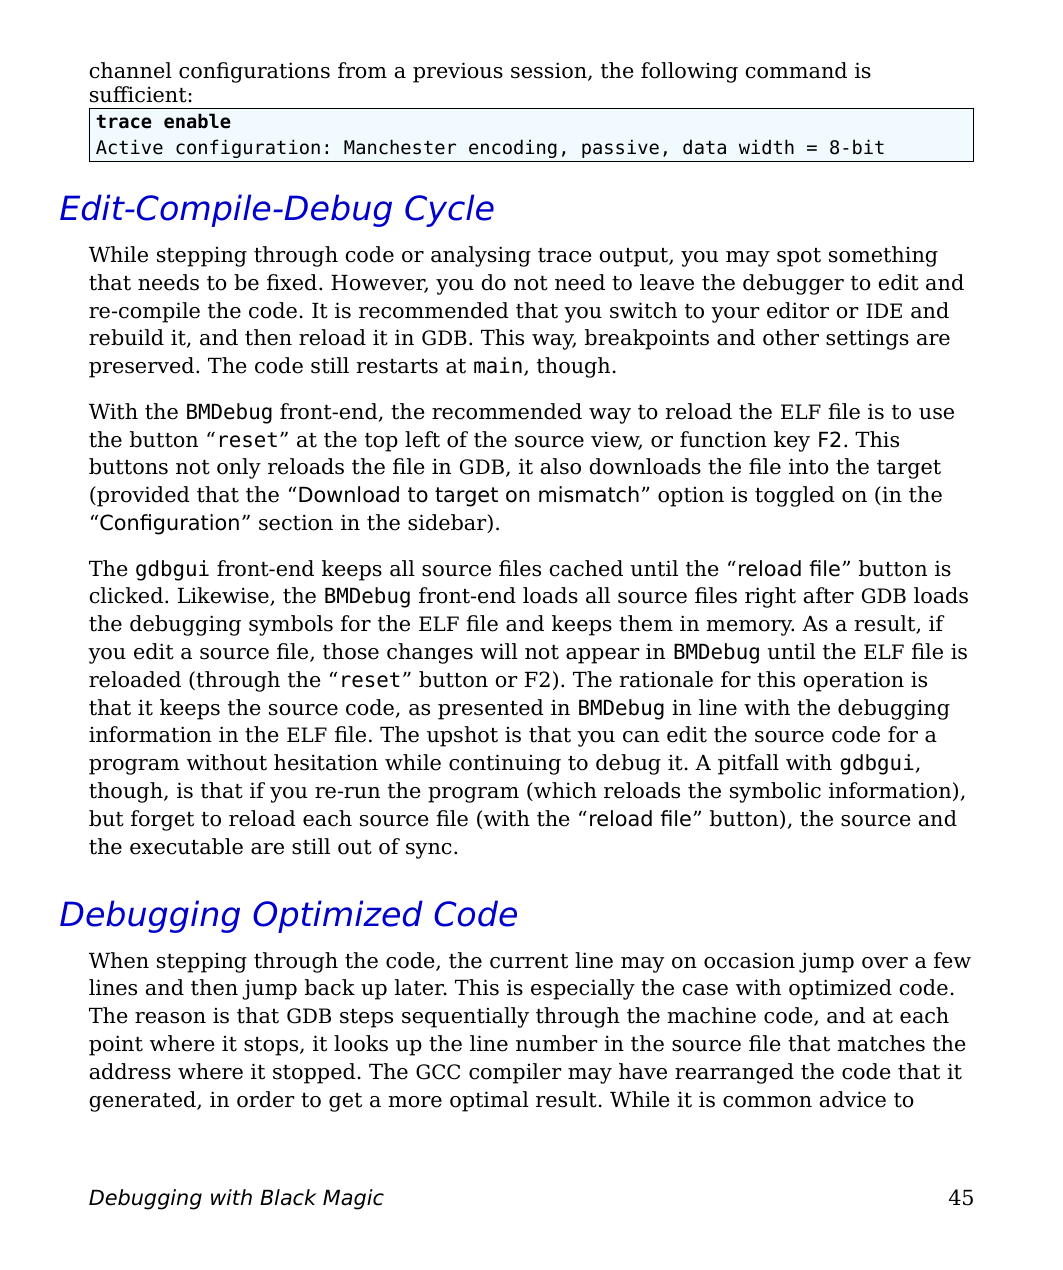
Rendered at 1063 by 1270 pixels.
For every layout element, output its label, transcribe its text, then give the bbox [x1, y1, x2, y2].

text With the BMDebug front-end, the recommended way to reload the ELF file is to use the button “reset” at the top left of the source view, or function key F2. This buttons not only reloads the file in GDB, it also downloads the file into the target (provided that the “Download to target on mismatch” option is toggled on (in the “Configuration” section in the sidebar). [88, 400, 974, 535]
text Active configuration: Manchester encoding, passive, data width = 8-bit [90, 133, 973, 161]
subtitle Debugging Optimized Code [59, 895, 974, 934]
text The gdbgui front-end keeps all source files cached until the “reload file” button is clicked. Likewise, the BMDebug front-end loads all source files right after GDB loads the debugging symbols for the ELF file and keeps them in memory. As a result, if you edit a source file, those changes will not appear in BMDebug until the ELF file is reloaded (through the “reset” button or F2). The rationale for this operation is that it keeps the source code, as presented in BMDebug in line with the debugging information in the ELF file. The upshot is that you can edit the source code for a program without hesitation while continuing to debug it. A pitfall with gdbgui, though, is that if you re-run the program (which reloads the symbolic information), but forget to reload each source file (with the “reload file” button), the source and the executable are still out of sync. [88, 557, 974, 859]
text channel configurations from a previous session, the following command is sufficient: [88, 59, 974, 108]
text While stepping through code or analysing trace output, you may spot something that needs to be fixed. However, you do not need to leave the debugger to edit and re-compile the code. It is recommended that you switch to your editor or IDE and rebuild it, and then reload it in GDB. This way, breakpoints and other settings are preserved. The code still restarts at main, though. [88, 243, 974, 378]
text trace enable [90, 109, 973, 133]
text When stepping through the code, the current line may on occasion jump over a few lines and then jump back up later. This is especially the case with optimized code. The reason is that GDB steps sequentially through the machine code, and at each point where it stops, it looks up the line number in the source file that matches the address where it stopped. The GCC compiler may have rearranged the code that it generated, in order to get a more optimal result. While it is common advice to [88, 949, 974, 1112]
subtitle Edit-Compile-Debug Cycle [59, 189, 974, 228]
